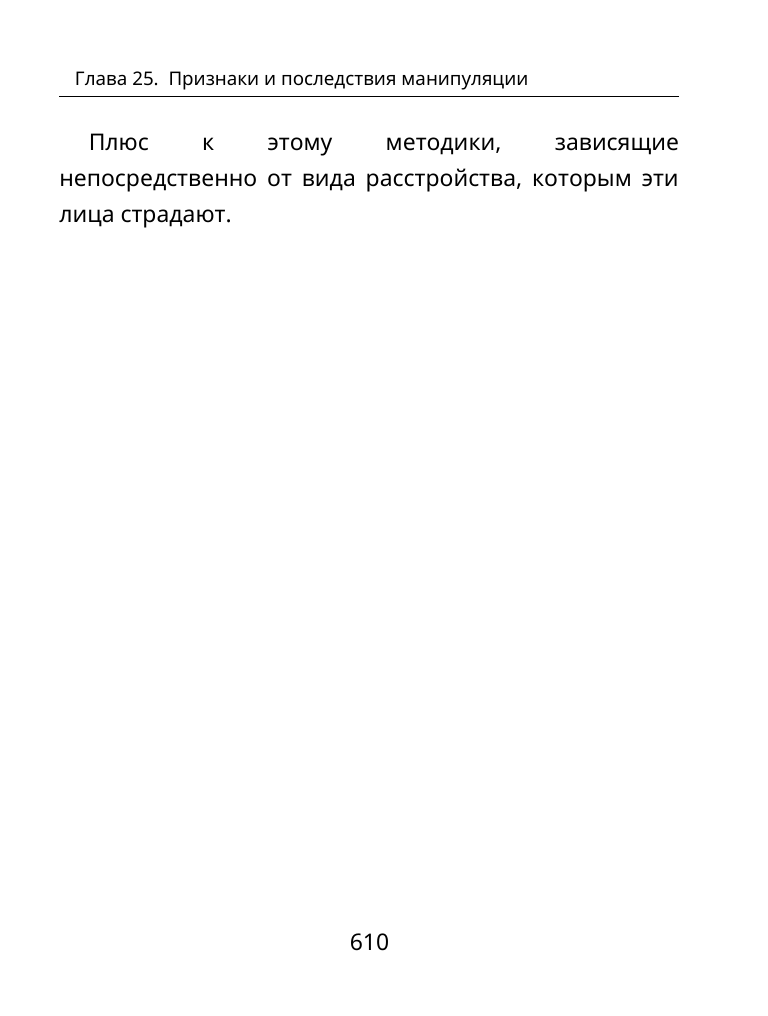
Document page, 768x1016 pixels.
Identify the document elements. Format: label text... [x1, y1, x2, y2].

text Плюс к этому методики, зависящие непосредственно от вида расстройства, которым эти лица страдают. [59, 126, 679, 229]
